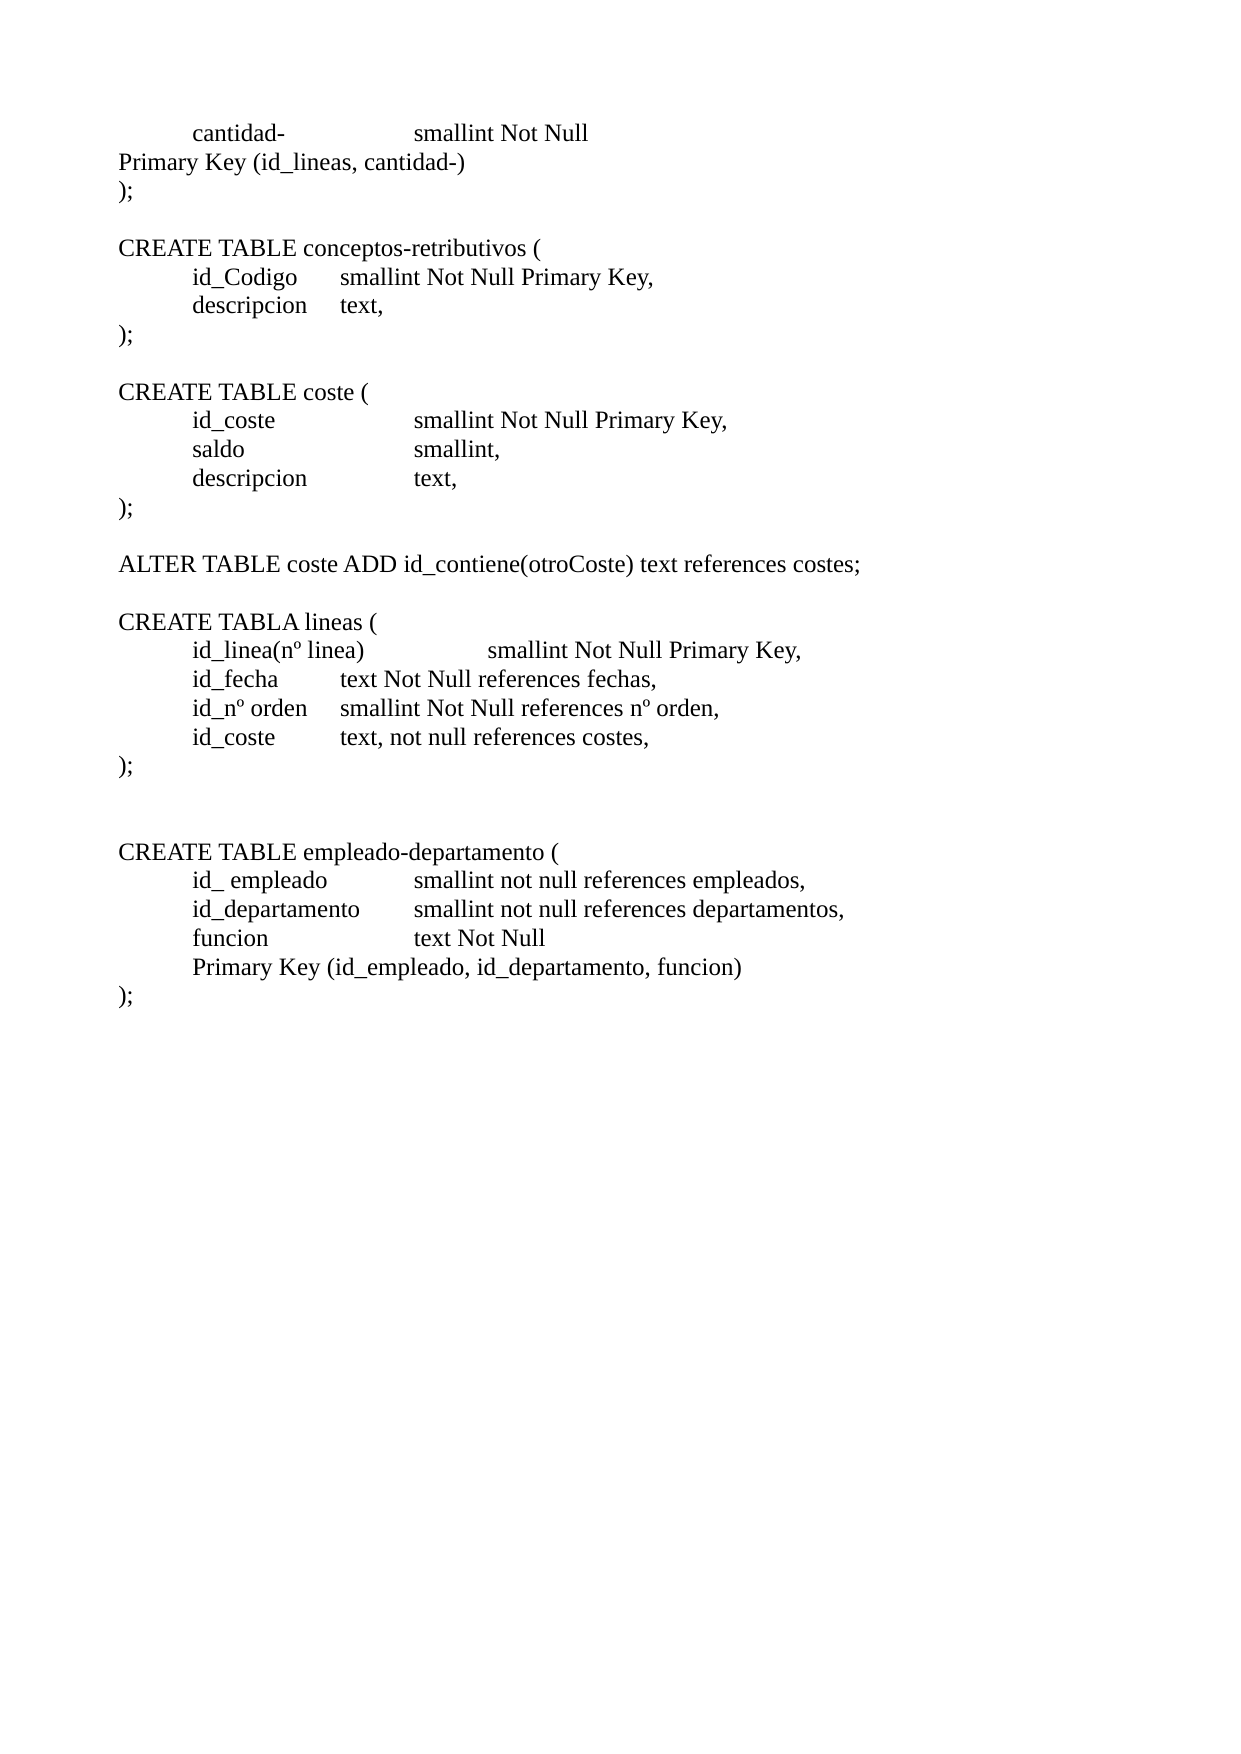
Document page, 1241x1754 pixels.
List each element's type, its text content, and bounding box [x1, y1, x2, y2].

text ALTER TABLE coste ADD id_contiene(otroCoste) text references costes; [118, 549, 1122, 578]
text ); [118, 492, 1122, 521]
text CREATE TABLE conceptos-retributivos ( [118, 233, 1122, 262]
text CREATE TABLE coste ( [118, 377, 1122, 406]
text ); [118, 319, 1122, 348]
text Primary Key (id_lineas, cantidad-) [118, 147, 1122, 176]
text id_coste smallint Not Null Primary Key, [118, 406, 1122, 434]
text funcion text Not Null [118, 923, 1122, 952]
text descripcion text, [118, 291, 1122, 319]
text id_nº orden smallint Not Null references nº orden, [118, 693, 1122, 722]
text saldo smallint, [118, 434, 1122, 463]
text id_departamento smallint not null references departamentos, [118, 894, 1122, 923]
text id_Codigo smallint Not Null Primary Key, [118, 262, 1122, 291]
text id_coste text, not null references costes, [118, 722, 1122, 751]
text cantidad- smallint Not Null [118, 118, 1122, 147]
text descripcion text, [118, 463, 1122, 492]
text id_ empleado smallint not null references empleados, [118, 866, 1122, 894]
text ); [118, 176, 1122, 204]
text Primary Key (id_empleado, id_departamento, funcion) [118, 952, 1122, 981]
text ); [118, 981, 1122, 1009]
text CREATE TABLE empleado-departamento ( [118, 837, 1122, 866]
text CREATE TABLA lineas ( [118, 607, 1122, 636]
text ); [118, 751, 1122, 779]
text id_linea(nº linea) smallint Not Null Primary Key, [118, 636, 1122, 664]
text id_fecha text Not Null references fechas, [118, 664, 1122, 693]
